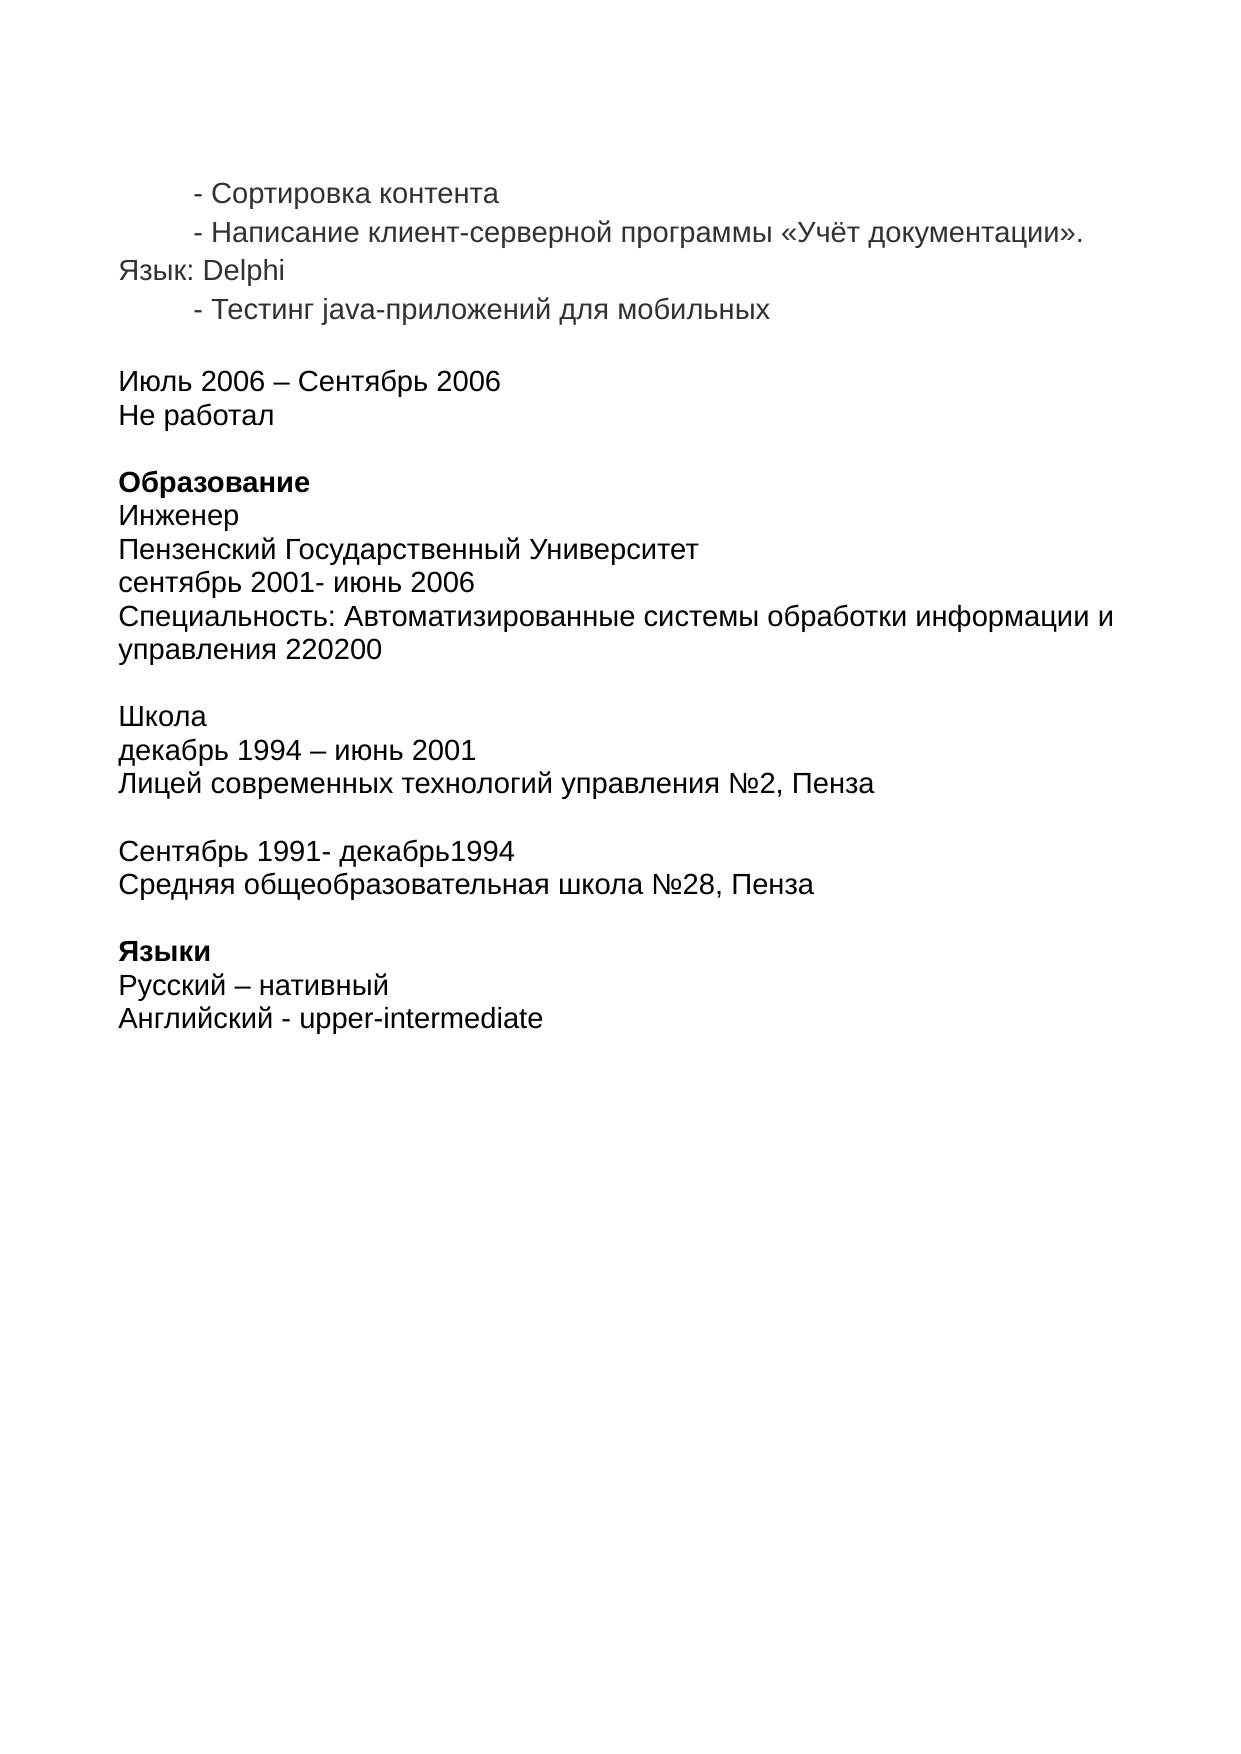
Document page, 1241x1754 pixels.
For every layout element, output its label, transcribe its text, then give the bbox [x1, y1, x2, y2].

text Июль 2006 – Сентябрь 2006 [118, 364, 1122, 398]
text Образование [118, 465, 1122, 498]
text Языки [118, 934, 1122, 968]
text сентябрь 2001- июнь 2006 [118, 565, 1122, 599]
text декабрь 1994 – июнь 2001 [118, 733, 1122, 767]
text - Сортировка контента - Написание клиент-серверной программы «Учёт документации». Язык: Delphi - Тестинг java-приложений для мобильных [118, 176, 1122, 326]
text Школа [118, 699, 1122, 733]
text Не работал [118, 398, 1122, 431]
text Лицей современных технологий управления №2, Пенза [118, 767, 1122, 800]
text Инженер [118, 498, 1122, 532]
text Английский - upper-intermediate [118, 1001, 1122, 1035]
text Сентябрь 1991- декабрь1994 [118, 834, 1122, 867]
text Русский – нативный [118, 968, 1122, 1001]
text Специальность: Автоматизированные системы обработки информации и управления 220200 [118, 599, 1122, 666]
text Средняя общеобразовательная школа №28, Пенза [118, 867, 1122, 901]
text Пензенский Государственный Университет [118, 532, 1122, 565]
